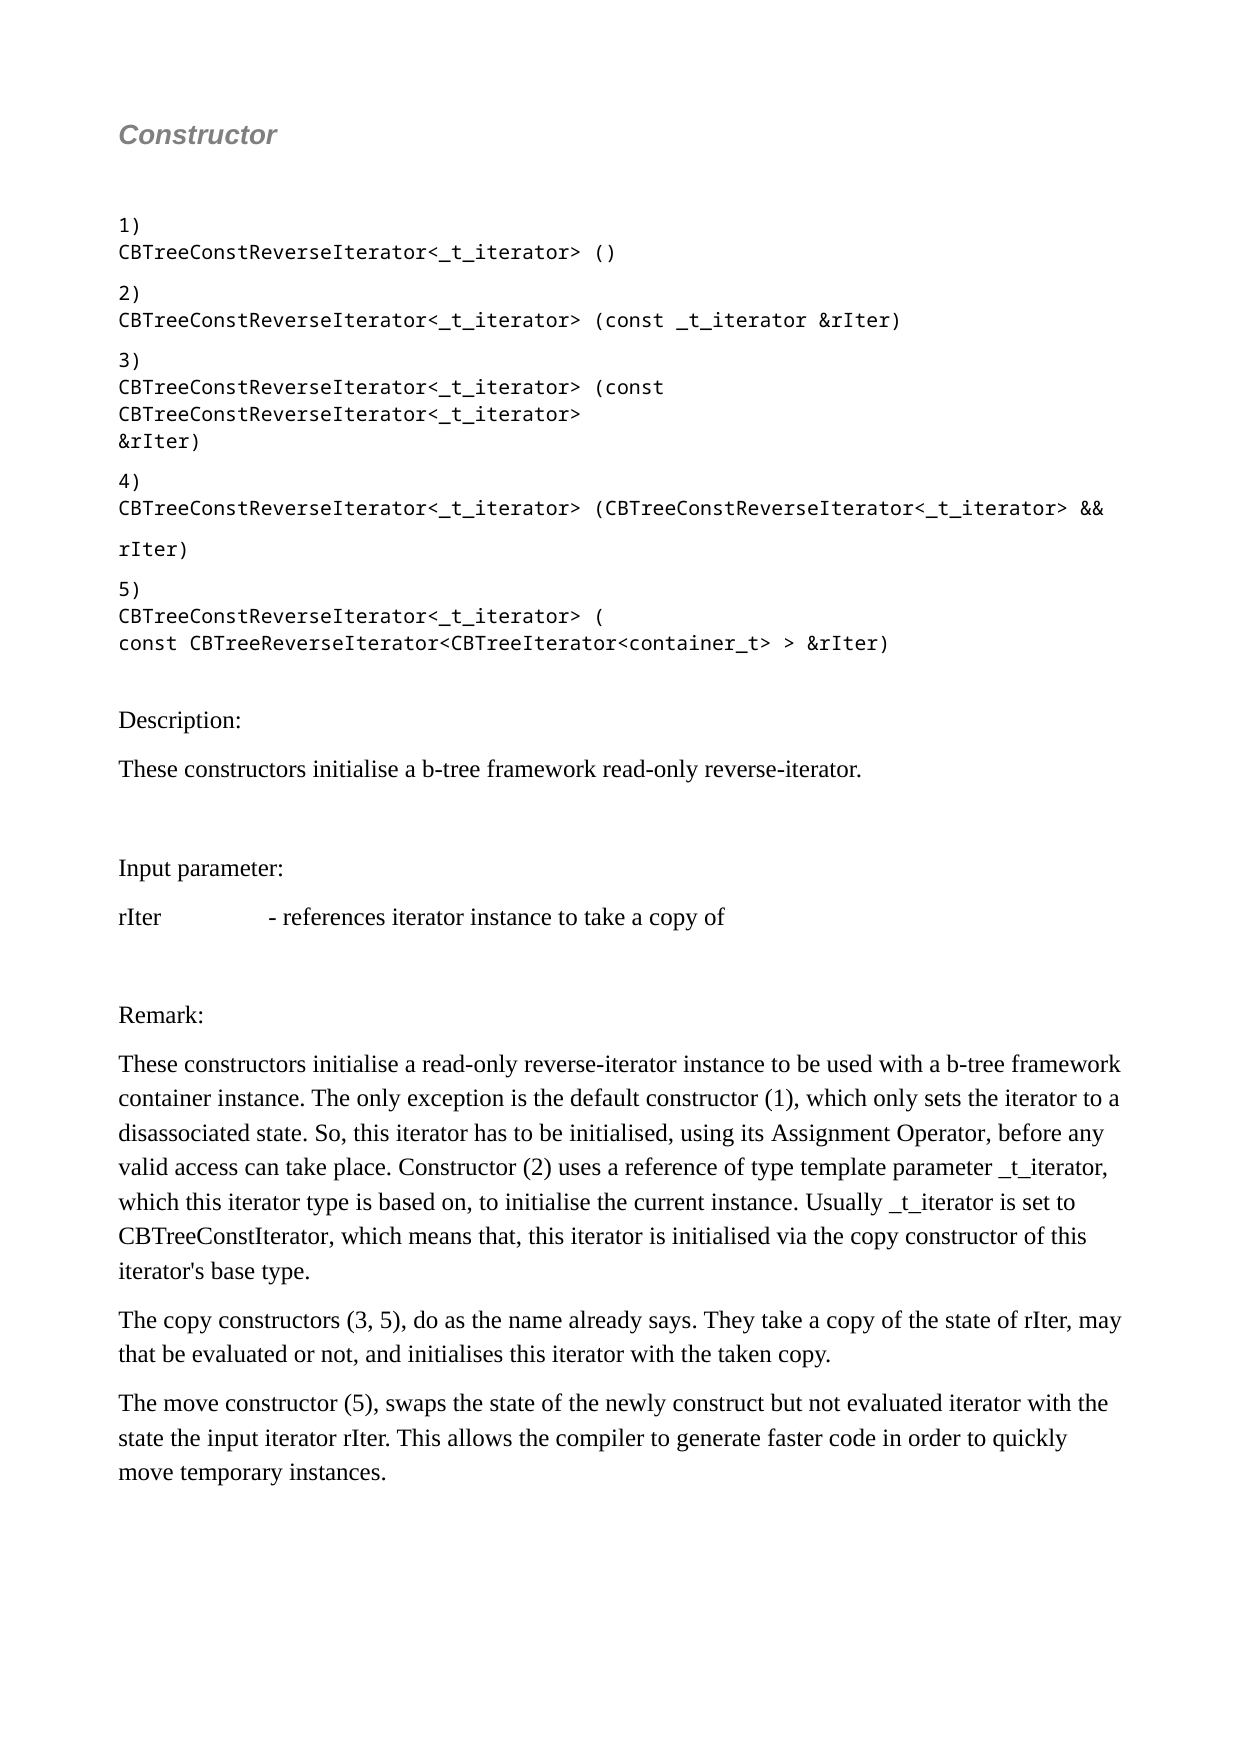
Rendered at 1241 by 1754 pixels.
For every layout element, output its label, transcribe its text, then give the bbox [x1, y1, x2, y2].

text CBTreeConstReverseIterator<_t_iterator> (const _t_iterator &rIter) [118, 306, 1122, 333]
text 5) [118, 576, 1122, 602]
text 1) [118, 212, 1122, 238]
subtitle Constructor [118, 118, 1122, 150]
text rIter - references iterator instance to take a copy of [118, 902, 1122, 931]
text CBTreeConstReverseIterator<_t_iterator> ( [118, 602, 1122, 629]
text These constructors initialise a b-tree framework read-only reverse-iterator. [118, 754, 1122, 783]
text &rIter) [118, 427, 1122, 454]
text The move constructor (5), swaps the state of the newly construct but not evaluated iterator with the state the input iterator rIter. This allows the compiler to generate faster code in order to quickly move temporary instances. [118, 1388, 1122, 1486]
text CBTreeConstReverseIterator<_t_iterator> () [118, 238, 1122, 266]
text 3) [118, 346, 1122, 373]
text The copy constructors (3, 5), do as the name already says. They take a copy of the state of rIter, may that be evaluated or not, and initialises this iterator with the taken copy. [118, 1305, 1122, 1368]
text Description: [118, 706, 1122, 734]
text CBTreeConstReverseIterator<_t_iterator> (CBTreeConstReverseIterator<_t_iterator> && rIter) [118, 495, 1122, 562]
text These constructors initialise a read-only reverse-iterator instance to be used with a b-tree framework container instance. The only exception is the default constructor (1), which only sets the iterator to a disassociated state. So, this iterator has to be initialised, using its Assignment Operator, before any valid access can take place. Constructor (2) uses a reference of type template parameter _t_iterator, which this iterator type is based on, to initialise the current instance. Usually _t_iterator is set to CBTreeConstIterator, which means that, this iterator is initialised via the copy constructor of this iterator's base type. [118, 1049, 1122, 1284]
text Remark: [118, 1000, 1122, 1029]
text CBTreeConstReverseIterator<_t_iterator> (const CBTreeConstReverseIterator<_t_iterator> [118, 373, 1122, 427]
text const CBTreeReverseIterator<CBTreeIterator<container_t> > &rIter) [118, 629, 1122, 656]
text Input parameter: [118, 853, 1122, 881]
text 4) [118, 468, 1122, 495]
text 2) [118, 279, 1122, 306]
